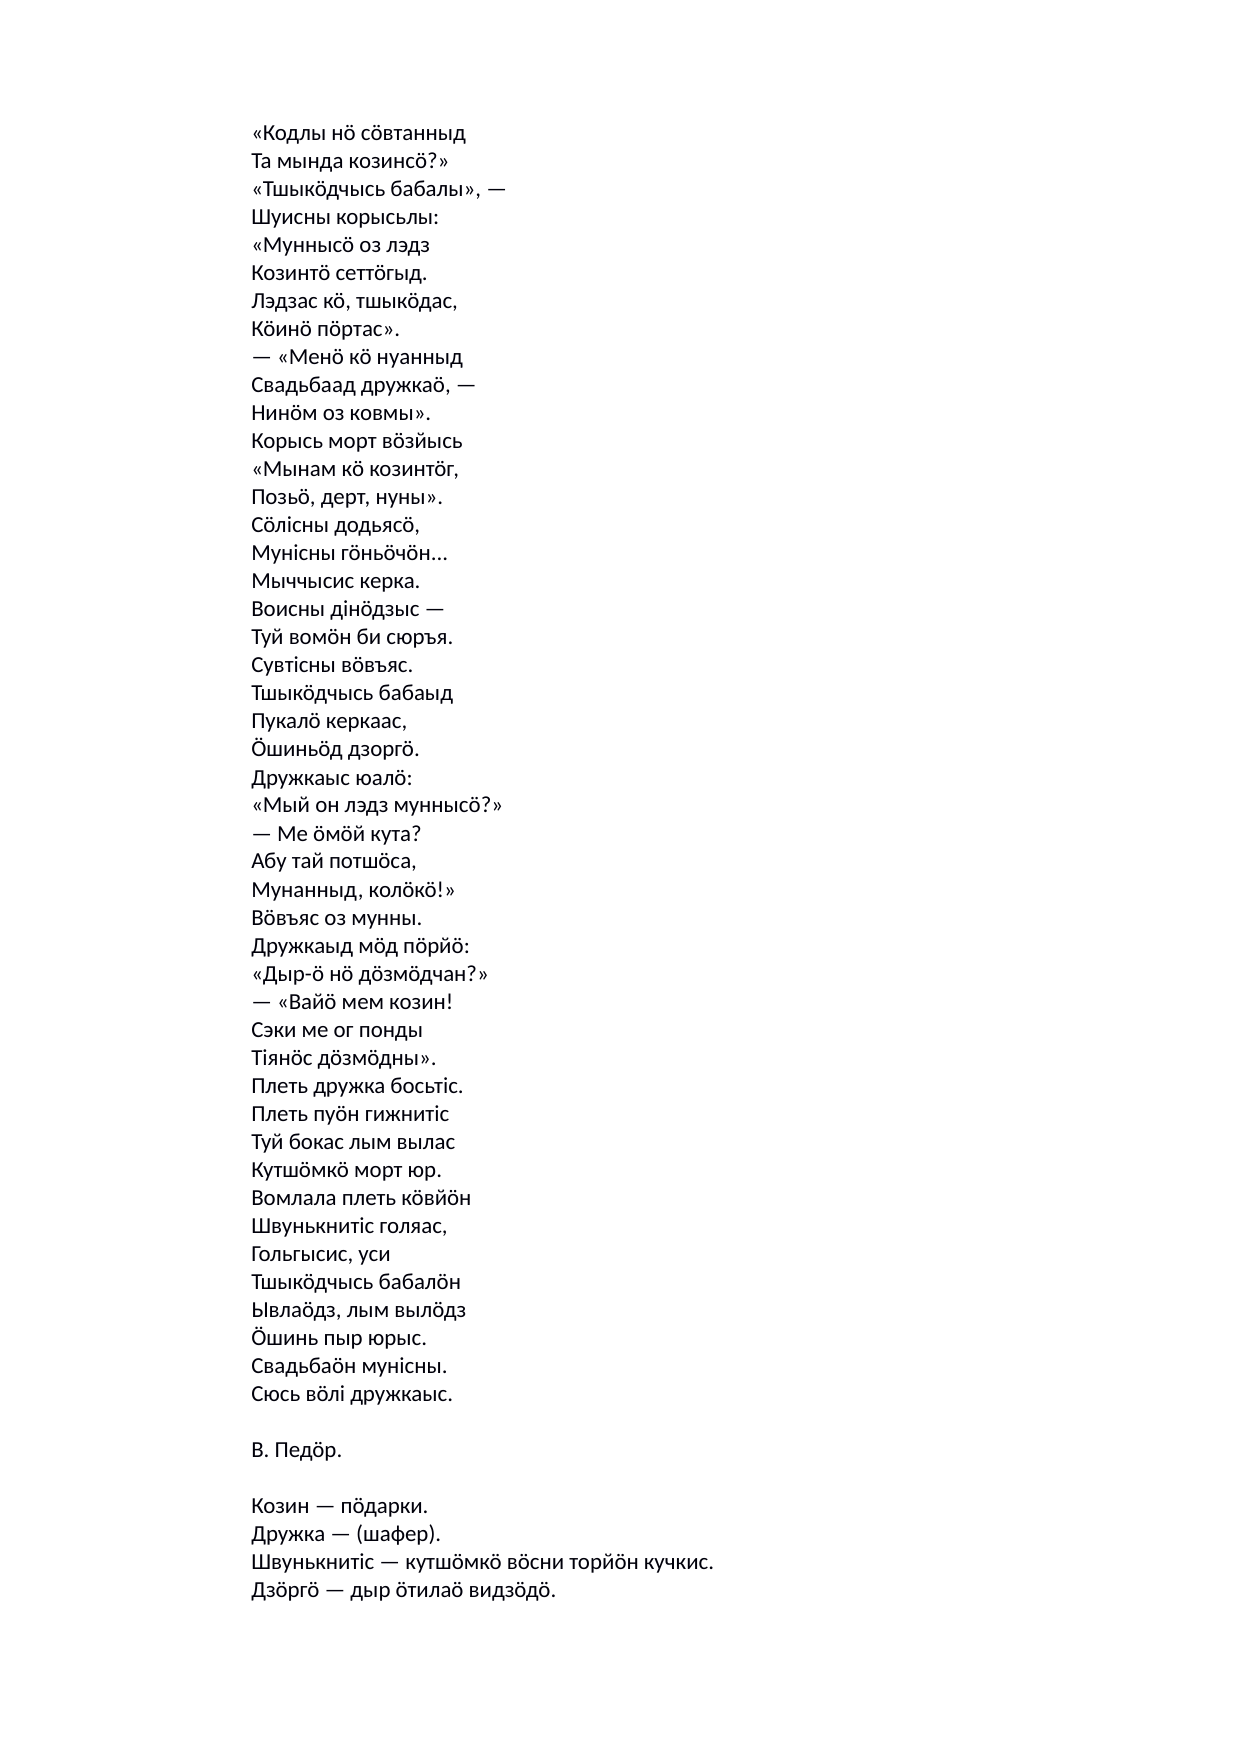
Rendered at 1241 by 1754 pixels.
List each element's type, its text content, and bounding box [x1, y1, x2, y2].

text — «Вайӧ мем козин! [177, 987, 1152, 1015]
text Сӧлісны додьясӧ, [177, 510, 1152, 538]
text Плеть дружка босьтіс. [177, 1071, 1152, 1099]
text — «Менӧ кӧ нуанныд [177, 342, 1152, 370]
text Плеть пуӧн гижнитіс [177, 1099, 1152, 1127]
text Ӧшинь пыр юрыс. [177, 1323, 1152, 1351]
text «Дыр-ӧ нӧ дӧзмӧдчан?» [177, 959, 1152, 987]
text Нинӧм оз ковмы». [177, 398, 1152, 426]
text Дружкаыд мӧд пӧрйӧ: [177, 931, 1152, 959]
text Тшыкӧдчысь бабаыд [177, 678, 1152, 707]
text Ӧшиньӧд дзоргӧ. [177, 734, 1152, 763]
text Корысь морт вӧзйысь [177, 426, 1152, 454]
text Швунькнитіс голяас, [177, 1211, 1152, 1239]
text Тіянӧс дӧзмӧдны». [177, 1043, 1152, 1071]
text «Тшыкӧдчысь бабалы», — [177, 174, 1152, 202]
text — Ме ӧмӧй кута? [177, 819, 1152, 847]
text Позьӧ, дерт, нуны». [177, 482, 1152, 510]
text Козин — пӧдарки. [177, 1491, 1152, 1519]
text Та мында козинсӧ?» [177, 146, 1152, 174]
text Сюсь вӧлі дружкаыс. [177, 1379, 1152, 1407]
text Вӧвъяс оз мунны. [177, 903, 1152, 931]
text Сэки ме ог понды [177, 1015, 1152, 1043]
text Мунісны гӧньӧчӧн... [177, 538, 1152, 566]
text Кӧинӧ пӧртас». [177, 314, 1152, 342]
text Швунькнитіс — кутшӧмкӧ вӧсни торйӧн кучкис. [177, 1547, 1152, 1575]
text Сувтісны вӧвъяс. [177, 651, 1152, 678]
text Кутшӧмкӧ морт юр. [177, 1155, 1152, 1183]
text Воисны дінӧдзыс — [177, 594, 1152, 622]
text Шуисны корысьлы: [177, 202, 1152, 230]
text Мунанныд, колӧкӧ!» [177, 875, 1152, 903]
text Вомлала плеть кӧвйӧн [177, 1183, 1152, 1211]
text Свадьбаад дружкаӧ, — [177, 370, 1152, 398]
text Туй бокас лым вылас [177, 1127, 1152, 1155]
text «Мынам кӧ козинтӧг, [177, 454, 1152, 482]
text Свадьбаӧн мунісны. [177, 1351, 1152, 1379]
text Лэдзас кӧ, тшыкӧдас, [177, 286, 1152, 314]
text Тшыкӧдчысь бабалӧн [177, 1267, 1152, 1295]
text «Муннысӧ оз лэдз [177, 230, 1152, 258]
text Пукалӧ керкаас, [177, 707, 1152, 734]
text В. Педӧр. [177, 1435, 1152, 1463]
text Дружкаыс юалӧ: [177, 763, 1152, 791]
text «Мый он лэдз муннысӧ?» [177, 791, 1152, 819]
text Дружка — (шафер). [177, 1519, 1152, 1547]
text Дзӧргӧ — дыр ӧтилаӧ видзӧдӧ. [177, 1575, 1152, 1603]
text Козинтӧ сеттӧгыд. [177, 258, 1152, 286]
text Гольгысис, уси [177, 1239, 1152, 1267]
text Абу тай потшӧса, [177, 847, 1152, 875]
text Ывлаӧдз, лым вылӧдз [177, 1295, 1152, 1323]
text Туй вомӧн би сюръя. [177, 622, 1152, 651]
text Мыччысис керка. [177, 566, 1152, 594]
text «Кодлы нӧ сӧвтанныд [177, 118, 1152, 146]
